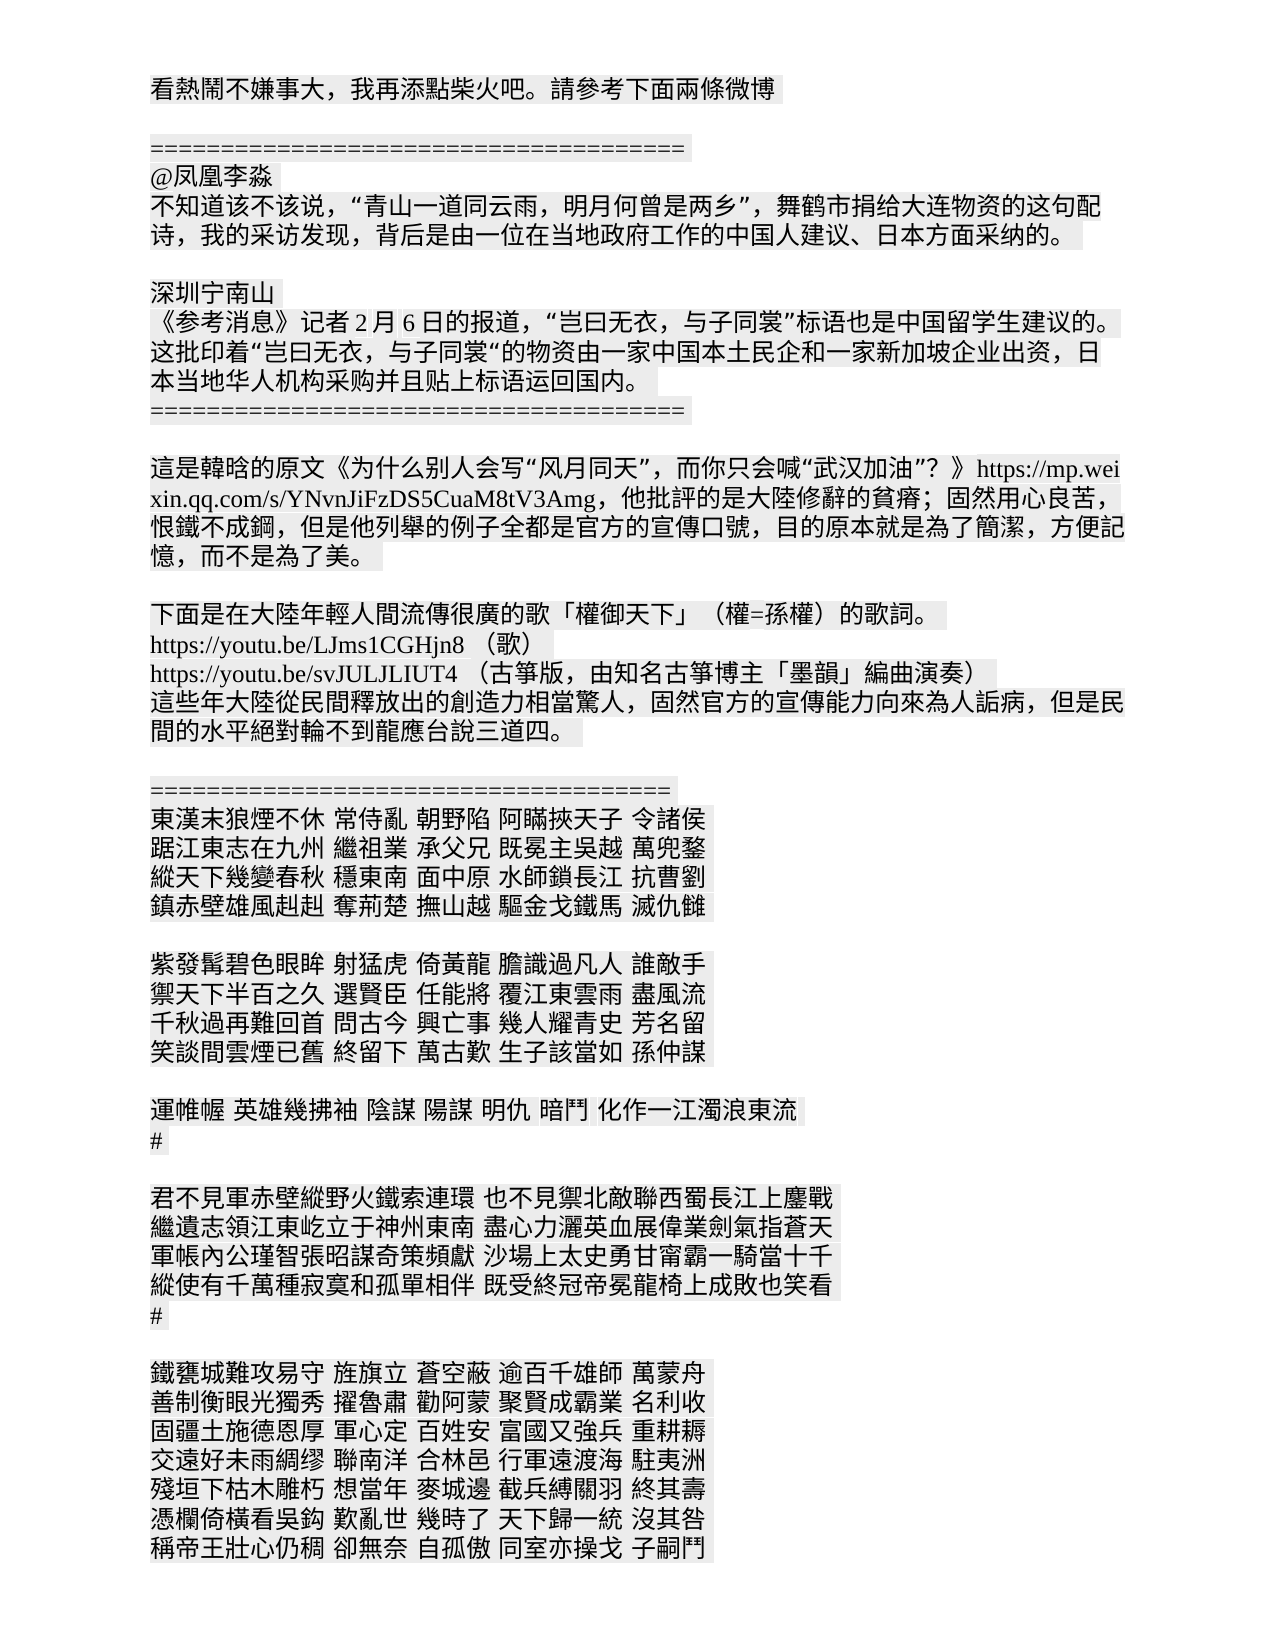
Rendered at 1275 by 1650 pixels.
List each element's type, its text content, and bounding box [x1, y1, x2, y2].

text 看熱鬧不嫌事大，我再添點柴火吧。請參考下面兩條微博 ====================================== @凤凰李淼 不知道该不该说，“青山一道同云雨，明月何曾是两乡”，舞鹤市捐给大连物资的这句配诗，我的采访发现，背后是由一位在当地政府工作的中国人建议、日本方面采纳的。 深圳宁南山 《参考消息》记者2月6日的报道，“岂曰无衣，与子同裳”标语也是中国留学生建议的。 这批印着“岂曰无衣，与子同裳“的物资由一家中国本土民企和一家新加坡企业出资，日本当地华人机构采购并且贴上标语运回国内。 ====================================== 這是韓晗的原文《为什么别人会写“风月同天”，而你只会喊“武汉加油”？》https://mp.weixin.qq.com/s/YNvnJiFzDS5CuaM8tV3Amg，他批評的是大陸修辭的貧瘠；固然用心良苦，恨鐵不成鋼，但是他列舉的例子全都是官方的宣傳口號，目的原本就是為了簡潔，方便記憶，而不是為了美。 下面是在大陸年輕人間流傳很廣的歌「權御天下」（權=孫權）的歌詞。 https://youtu.be/LJms1CGHjn8 （歌） https://youtu.be/svJULJLIUT4 （古箏版，由知名古箏博主「墨韻」編曲演奏） 這些年大陸從民間釋放出的創造力相當驚人，固然官方的宣傳能力向來為人詬病，但是民間的水平絕對輪不到龍應台說三道四。 ===================================== 東漢末狼煙不休 常侍亂 朝野陷 阿瞞挾天子 令諸侯 踞江東志在九州 繼祖業 承父兄 既冕主吳越 萬兜鍪 縱天下幾變春秋 穩東南 面中原 水師鎖長江 抗曹劉 鎮赤壁雄風赳赳 奪荊楚 撫山越 驅金戈鐵馬 滅仇雠 紫發髯碧色眼眸 射猛虎 倚黃龍 膽識過凡人 誰敵手 禦天下半百之久 選賢臣 任能將 覆江東雲雨 盡風流 千秋過再難回首 問古今 興亡事 幾人耀青史 芳名留 笑談間雲煙已舊 終留下 萬古歎 生子該當如 孫仲謀 運帷幄 英雄幾拂袖 陰謀 陽謀 明仇 暗鬥 化作一江濁浪東流 # 君不見軍赤壁縱野火鐵索連環 也不見禦北敵聯西蜀長江上鏖戰 繼遺志領江東屹立于神州東南 盡心力灑英血展偉業劍氣指蒼天 軍帳內公瑾智張昭謀奇策頻獻 沙場上太史勇甘甯霸一騎當十千 縱使有千萬種寂寞和孤單相伴 既受終冠帝冕龍椅上成敗也笑看 # 鐵甕城難攻易守 旌旗立 蒼空蔽 逾百千雄師 萬蒙舟 善制衡眼光獨秀 擢魯肅 勸阿蒙 聚賢成霸業 名利收 固疆土施德恩厚 軍心定 百姓安 富國又強兵 重耕耨 交遠好未雨綢缪 聯南洋 合林邑 行軍遠渡海 駐夷洲 殘垣下枯木雕朽 想當年 麥城邊 截兵縛關羽 終其壽 憑欄倚橫看吳鈎 歎亂世 幾時了 天下歸一統 沒其咎 稱帝王壯心仍稠 卻無奈 自孤傲 同室亦操戈 子嗣鬥 [150, 75, 1125, 1563]
